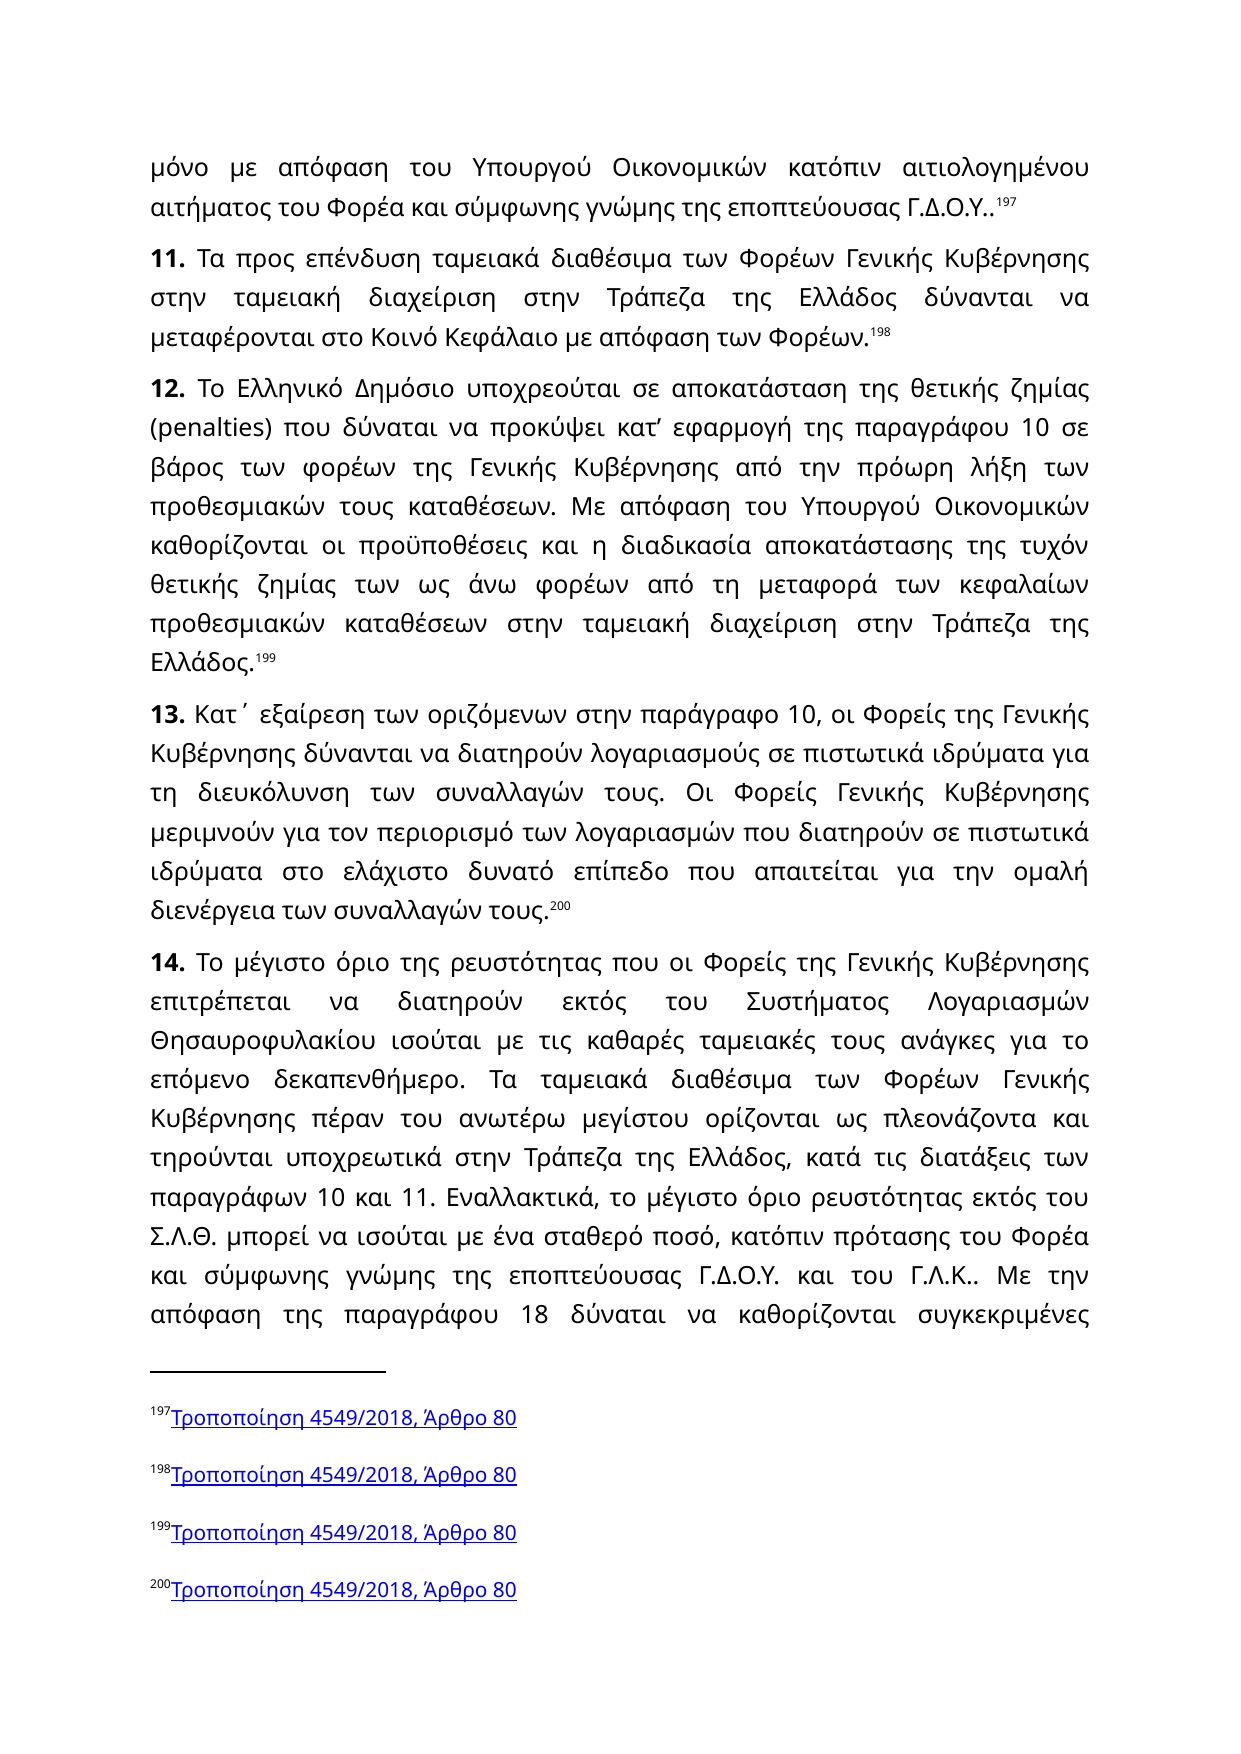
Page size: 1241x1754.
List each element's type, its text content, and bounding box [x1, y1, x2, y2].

text 12. Το Ελληνικό Δημόσιο υποχρεούται σε αποκατάσταση της θετικής ζημίας (penalties) που δύναται να προκύψει κατ’ εφαρμογή της παραγράφου 10 σε βάρος των φορέων της Γενικής Κυβέρνησης από την πρόωρη λήξη των προθεσμιακών τους καταθέσεων. Με απόφαση του Υπουργού Οικονομικών καθορίζονται οι προϋποθέσεις και η διαδικασία αποκατάστασης της τυχόν θετικής ζημίας των ως άνω φορέων από τη μεταφορά των κεφαλαίων προθεσμιακών καταθέσεων στην ταμειακή διαχείριση στην Τράπεζα της Ελλάδος. [150, 371, 1090, 679]
text Τροποποίηση 4549/2018, Άρθρο 80 [150, 1460, 1090, 1489]
text 11. Τα προς επένδυση ταμειακά διαθέσιμα των Φορέων Γενικής Κυβέρνησης στην ταμειακή διαχείριση στην Τράπεζα της Ελλάδος δύνανται να μεταφέρονται στο Κοινό Κεφάλαιο με απόφαση των Φορέων. [150, 241, 1090, 353]
text Τροποποίηση 4549/2018, Άρθρο 80 [150, 1403, 1090, 1431]
text 13. Κατ΄ εξαίρεση των οριζόμενων στην παράγραφο 10, οι Φορείς της Γενικής Κυβέρνησης δύνανται να διατηρούν λογαριασμούς σε πιστωτικά ιδρύματα για τη διευκόλυνση των συναλλαγών τους. Οι Φορείς Γενικής Κυβέρνησης μεριμνούν για τον περιορισμό των λογαριασμών που διατηρούν σε πιστωτικά ιδρύματα στο ελάχιστο δυνατό επίπεδο που απαιτείται για την ομαλή διενέργεια των συναλλαγών τους. [150, 697, 1090, 927]
text Τροποποίηση 4549/2018, Άρθρο 80 [150, 1576, 1090, 1604]
text 14. Το μέγιστο όριο της ρευστότητας που οι Φορείς της Γενικής Κυβέρνησης επιτρέπεται να διατηρούν εκτός του Συστήματος Λογαριασμών Θησαυροφυλακίου ισούται με τις καθαρές ταμειακές τους ανάγκες για το επόμενο δεκαπενθήμερο. Τα ταμειακά διαθέσιμα των Φορέων Γενικής Κυβέρνησης πέραν του ανωτέρω μεγίστου ορίζονται ως πλεονάζοντα και τηρούνται υποχρεωτικά στην Τράπεζα της Ελλάδος, κατά τις διατάξεις των παραγράφων 10 και 11. Εναλλακτικά, το μέγιστο όριο ρευστότητας εκτός του Σ.Λ.Θ. μπορεί να ισούται με ένα σταθερό ποσό, κατόπιν πρότασης του Φορέα και σύμφωνης γνώμης της εποπτεύουσας Γ.Δ.Ο.Υ. και του Γ.Λ.Κ.. Με την απόφαση της παραγράφου 18 δύναται να καθορίζονται συγκεκριμένες [150, 944, 1090, 1331]
text μόνο με απόφαση του Υπουργού Οικονομικών κατόπιν αιτιολογημένου αιτήματος του Φορέα και σύμφωνης γνώμης της εποπτεύουσας Γ.Δ.Ο.Υ.. [150, 150, 1090, 223]
text Τροποποίηση 4549/2018, Άρθρο 80 [150, 1518, 1090, 1546]
